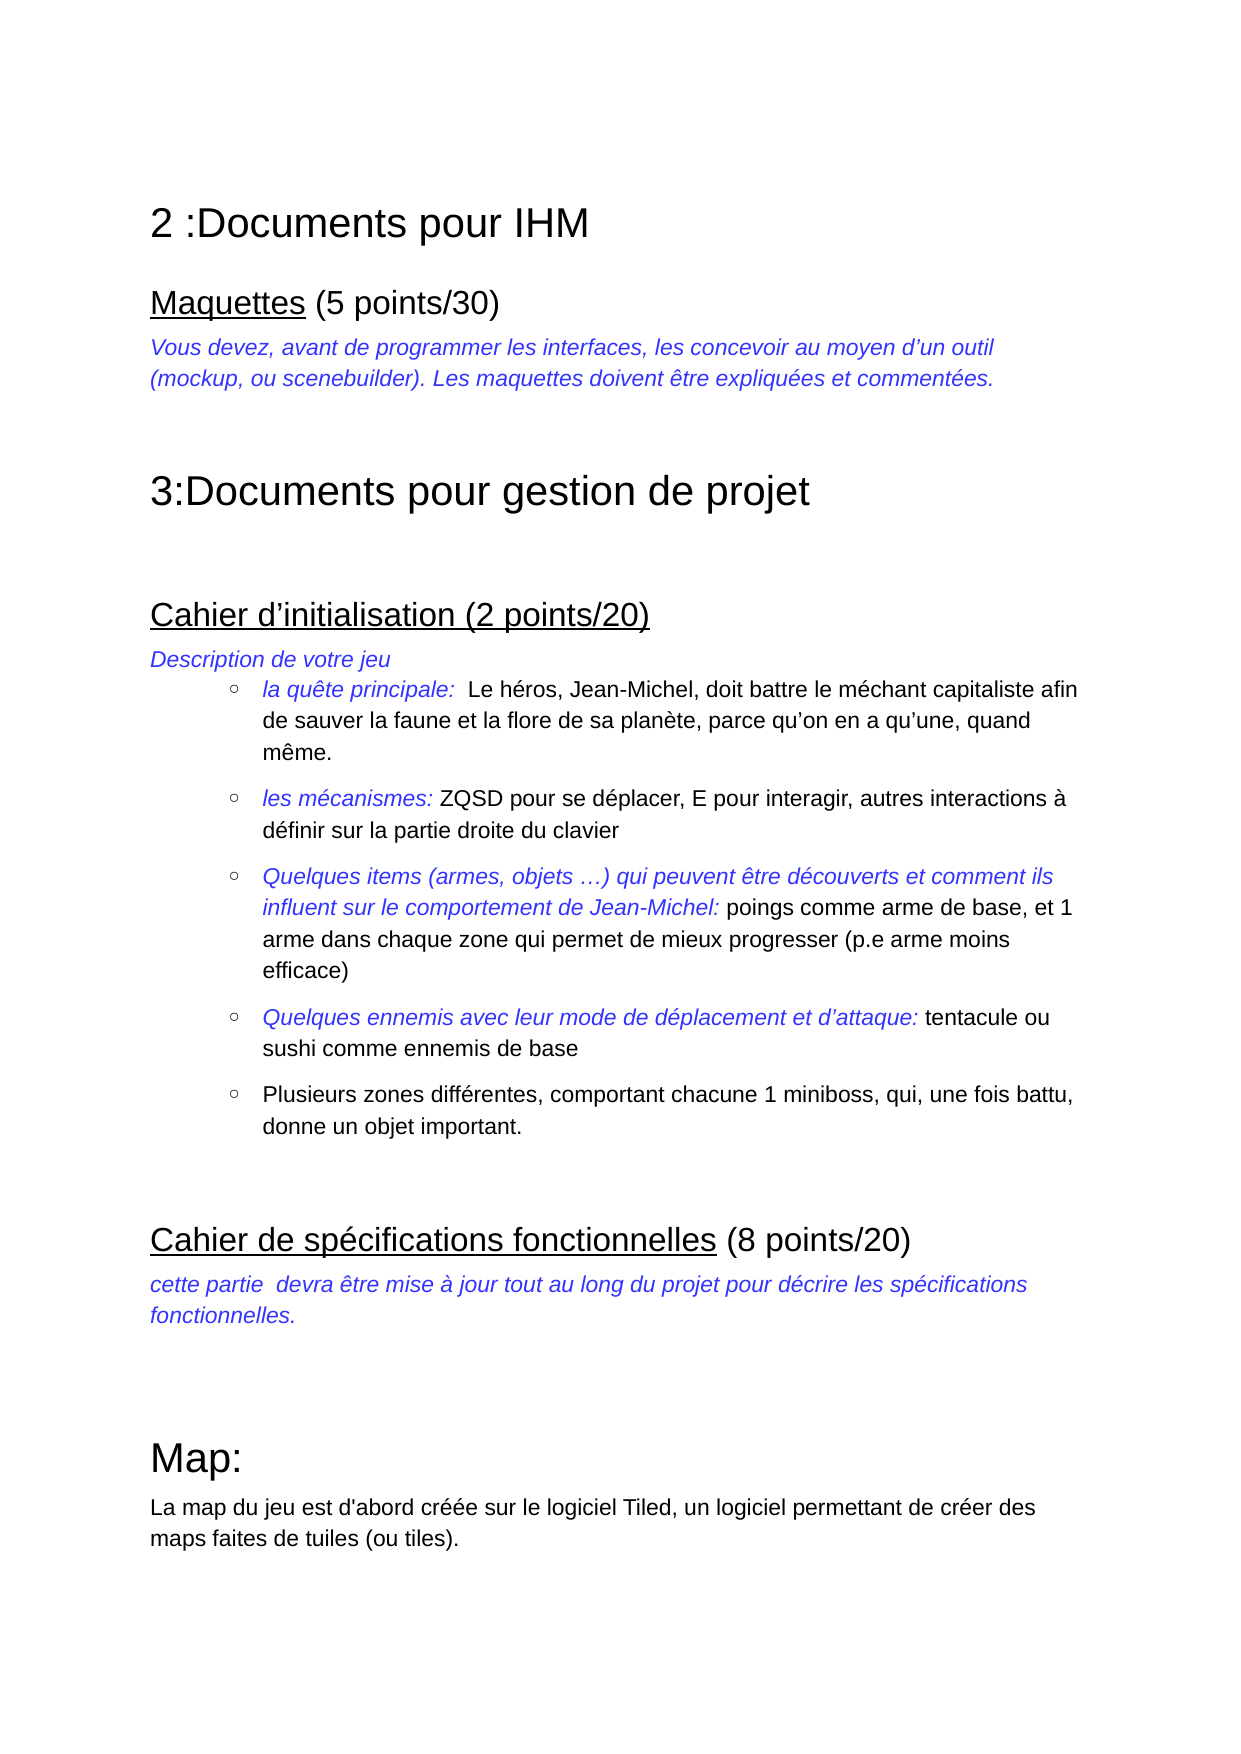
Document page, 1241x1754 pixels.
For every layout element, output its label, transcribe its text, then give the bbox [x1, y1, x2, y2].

list Quelques items (armes, objets …) qui peuvent être découverts et comment ils influent sur le comportement de Jean-Michel: poings comme arme de base, et 1 arme dans chaque zone qui permet de mieux progresser (p.e arme moins efficace) [225, 863, 1090, 984]
list la quête principale: Le héros, Jean-Michel, doit battre le méchant capitaliste afin de sauver la faune et la flore de sa planète, parce qu’on en a qu’une, quand même. [225, 676, 1090, 765]
subtitle Cahier d’initialisation (2 points/20) [150, 595, 1090, 633]
subtitle Maquettes (5 points/30) [150, 283, 1090, 322]
list Plusieurs zones différentes, comportant chacune 1 miniboss, qui, une fois battu, donne un objet important. [225, 1081, 1090, 1139]
subtitle Cahier de spécifications fonctionnelles (8 points/20) [150, 1220, 1090, 1259]
text La map du jeu est d'abord créée sur le logiciel Tiled, un logiciel permettant de créer des maps faites de tuiles (ou tiles). [150, 1494, 1090, 1551]
subtitle 2 :Documents pour IHM [150, 198, 1090, 246]
list Quelques ennemis avec leur mode de déplacement et d’attaque: tentacule ou sushi comme ennemis de base [225, 1004, 1090, 1062]
list les mécanismes: ZQSD pour se déplacer, E pour interagir, autres interactions à définir sur la partie droite du clavier [225, 785, 1090, 843]
text Vous devez, avant de programmer les interfaces, les concevoir au moyen d’un outil (mockup, ou scenebuilder). Les maquettes doivent être expliquées et commentées. [150, 334, 1090, 391]
text Description de votre jeu [150, 646, 1090, 672]
text cette partie devra être mise à jour tout au long du projet pour décrire les spécifications fonctionnelles. [150, 1271, 1090, 1328]
subtitle Map: [150, 1434, 1090, 1482]
subtitle 3:Documents pour gestion de projet [150, 467, 1090, 514]
